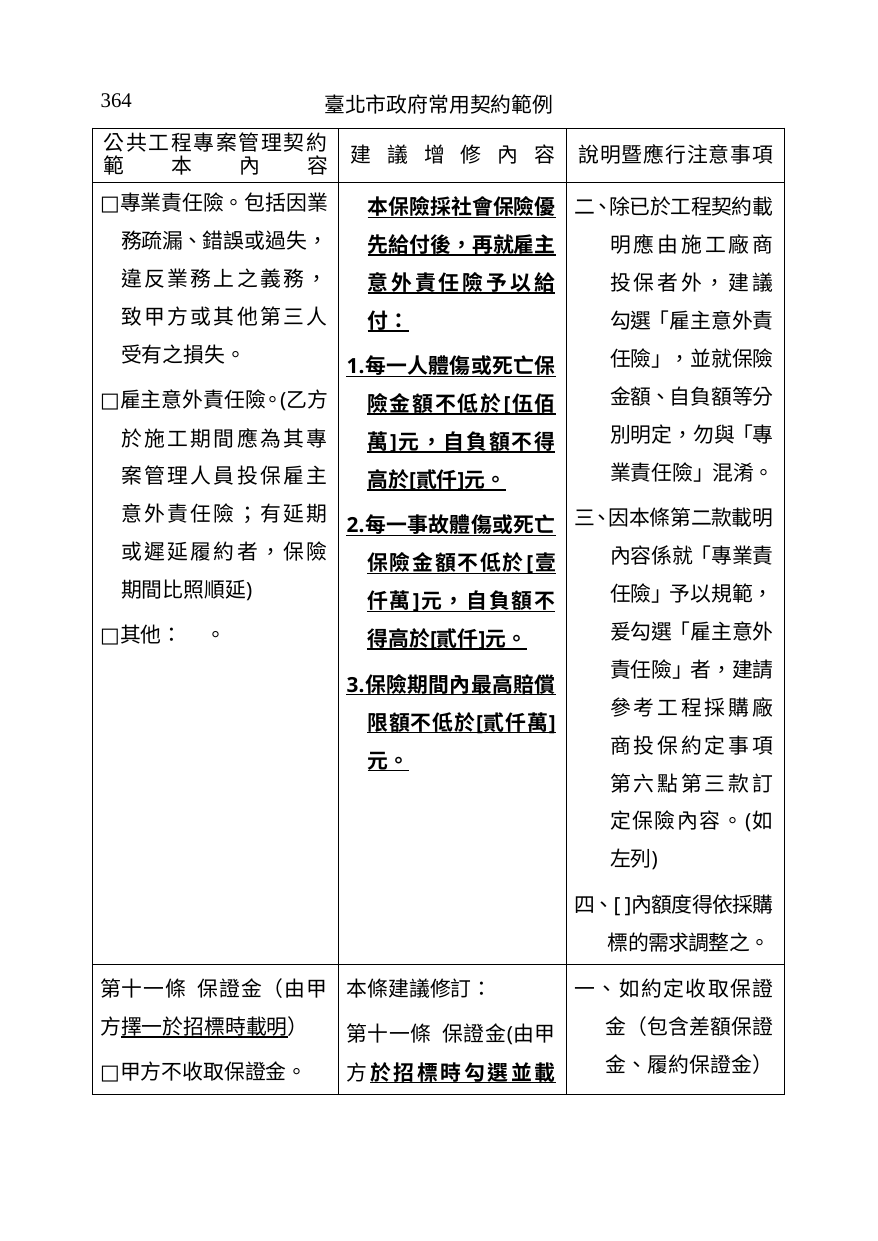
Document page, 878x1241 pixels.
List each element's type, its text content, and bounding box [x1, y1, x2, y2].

table_header 公共工程專案管理契約範本內容 [93, 129, 338, 182]
table_cell □專業責任險。包括因業務疏漏、錯誤或過失，違反業務上之義務，致甲方或其他第三人受有之損失。 □雇主意外責任險。(乙方於施工期間應為其專案管理人員投保雇主意外責任險；有延期或遲延履約者，保險期間比照順延) □其他： 。 [93, 183, 338, 964]
table_cell 本保險採社會保險優先給付後，再就雇主意外責任險予以給付： 1.每一人體傷或死亡保險金額不低於[伍佰萬]元，自負額不得高於[貳仟]元。 2.每一事故體傷或死亡保險金額不低於[壹仟萬]元，自負額不得高於[貳仟]元。 3.保險期間內最高賠償限額不低於[貳仟萬]元。 [339, 183, 566, 964]
table_cell 本條建議修訂： 第十一條 保證金(由甲方於招標時勾選並載 [339, 965, 566, 1093]
table_cell 第十一條 保證金（由甲方擇一於招標時載明） □甲方不收取保證金。 [93, 965, 338, 1093]
table_header 說明暨應行注意事項 [567, 129, 784, 182]
table_cell 一、如約定收取保證金（包含差額保證金、履約保證金） [567, 965, 784, 1093]
table_header 建議增修內容 [339, 129, 566, 182]
table_cell 二、除已於工程契約載明應由施工廠商投保者外，建議勾選「雇主意外責任險」，並就保險金額、自負額等分別明定，勿與「專業責任險」混淆。 三、因本條第二款載明內容係就「專業責任險」予以規範，爰勾選「雇主意外責任險」者，建請參考工程採購廠商投保約定事項第六點第三款訂定保險內容。(如左列) 四、[ ]內額度得依採購標的需求調整之。 [567, 183, 784, 964]
